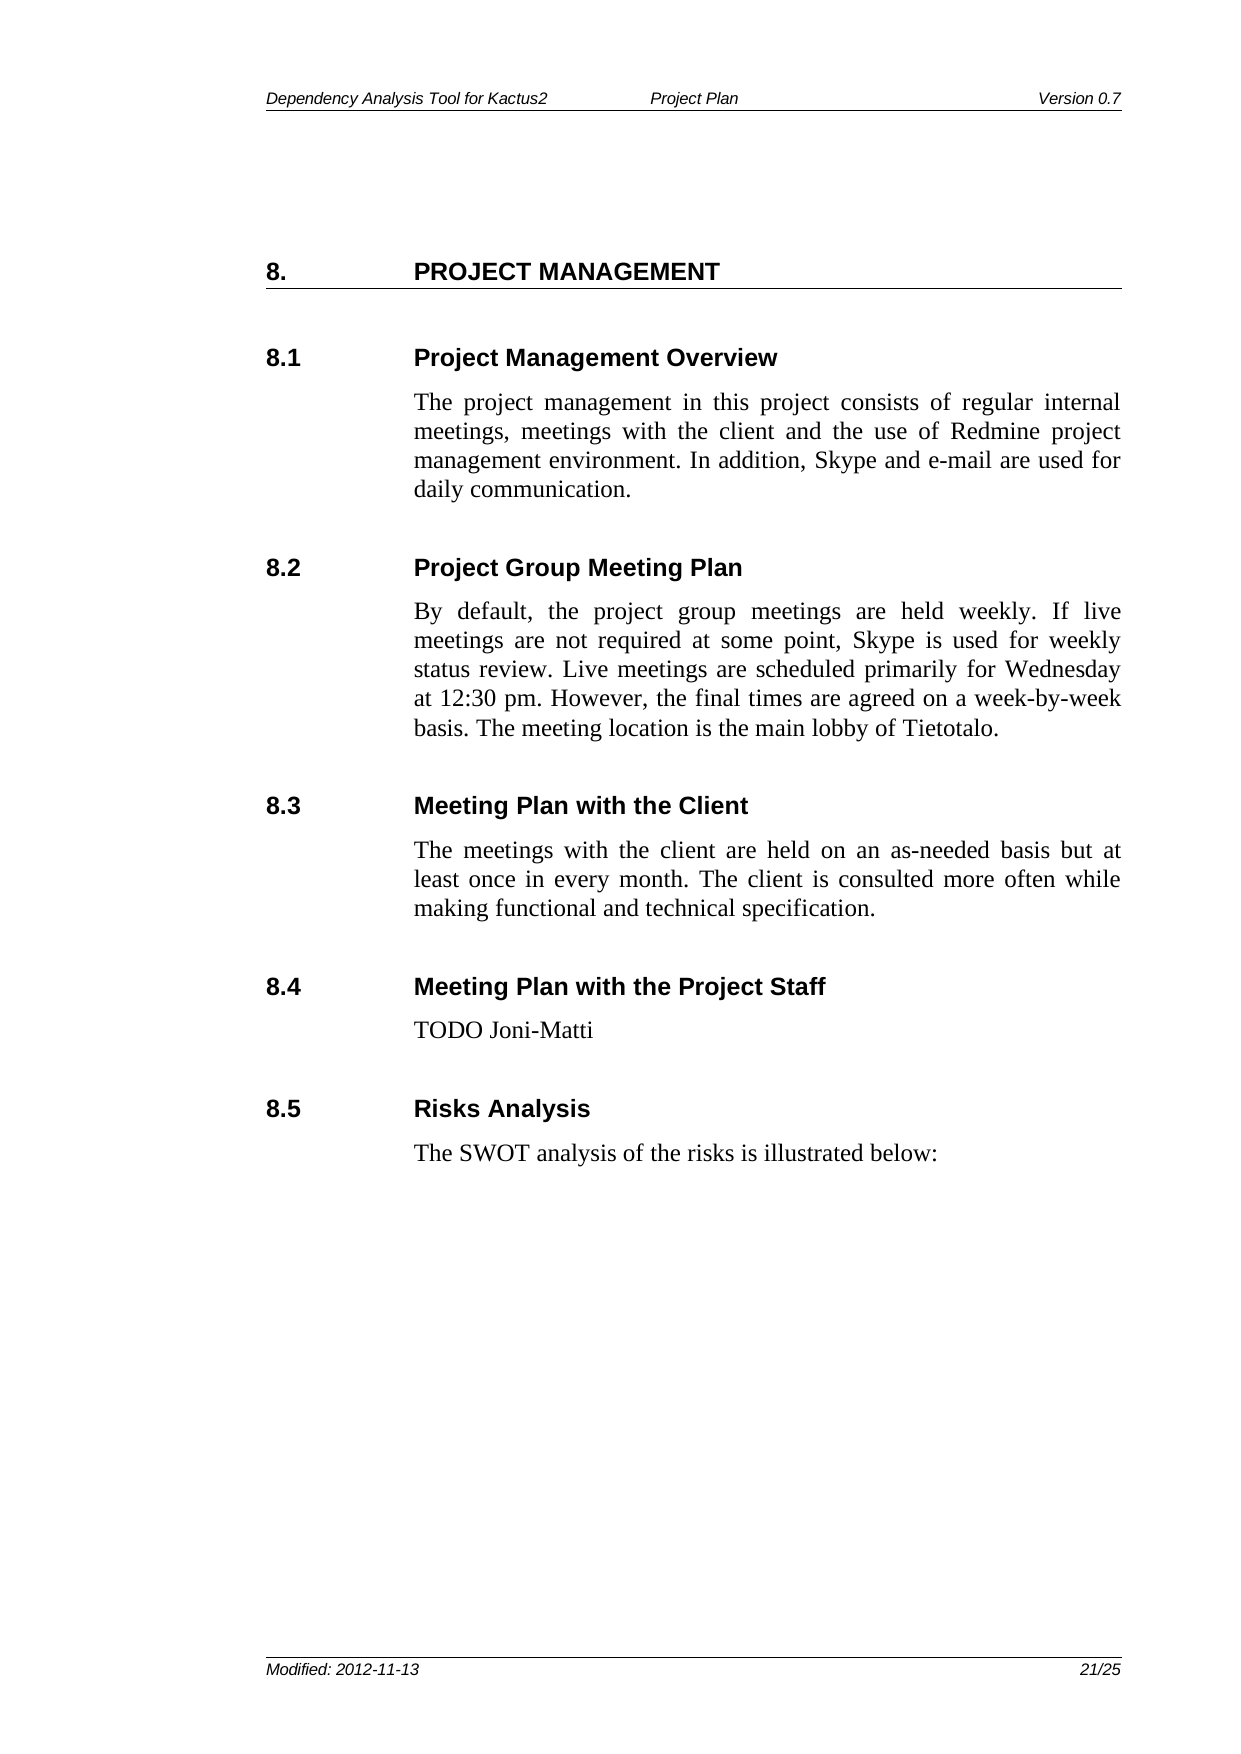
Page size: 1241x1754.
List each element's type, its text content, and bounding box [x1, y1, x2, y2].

subtitle Project Management [266, 257, 1122, 288]
text The meetings with the client are held on an as-needed basis but at least once in every month. The client is consulted more often while making functional and technical specification. [413, 835, 1122, 922]
text TODO Joni-Matti [413, 1015, 1122, 1044]
subtitle Meeting Plan with the Project Staff [266, 972, 1122, 1001]
subtitle Meeting Plan with the Client [266, 791, 1122, 820]
subtitle Risks Analysis [266, 1094, 1122, 1123]
subtitle Project Management Overview [266, 343, 1122, 372]
text The SWOT analysis of the risks is illustrated below: [413, 1138, 1122, 1167]
subtitle Project Group Meeting Plan [266, 553, 1122, 582]
text By default, the project group meetings are held weekly. If live meetings are not required at some point, Skype is used for weekly status review. Live meetings are scheduled primarily for Wednesday at 12:30 pm. However, the final times are agreed on a week-by-week basis. The meeting location is the main lobby of Tietotalo. [413, 596, 1122, 741]
text The project management in this project consists of regular internal meetings, meetings with the client and the use of Redmine project management environment. In addition, Skype and e-mail are used for daily communication. [413, 387, 1122, 503]
